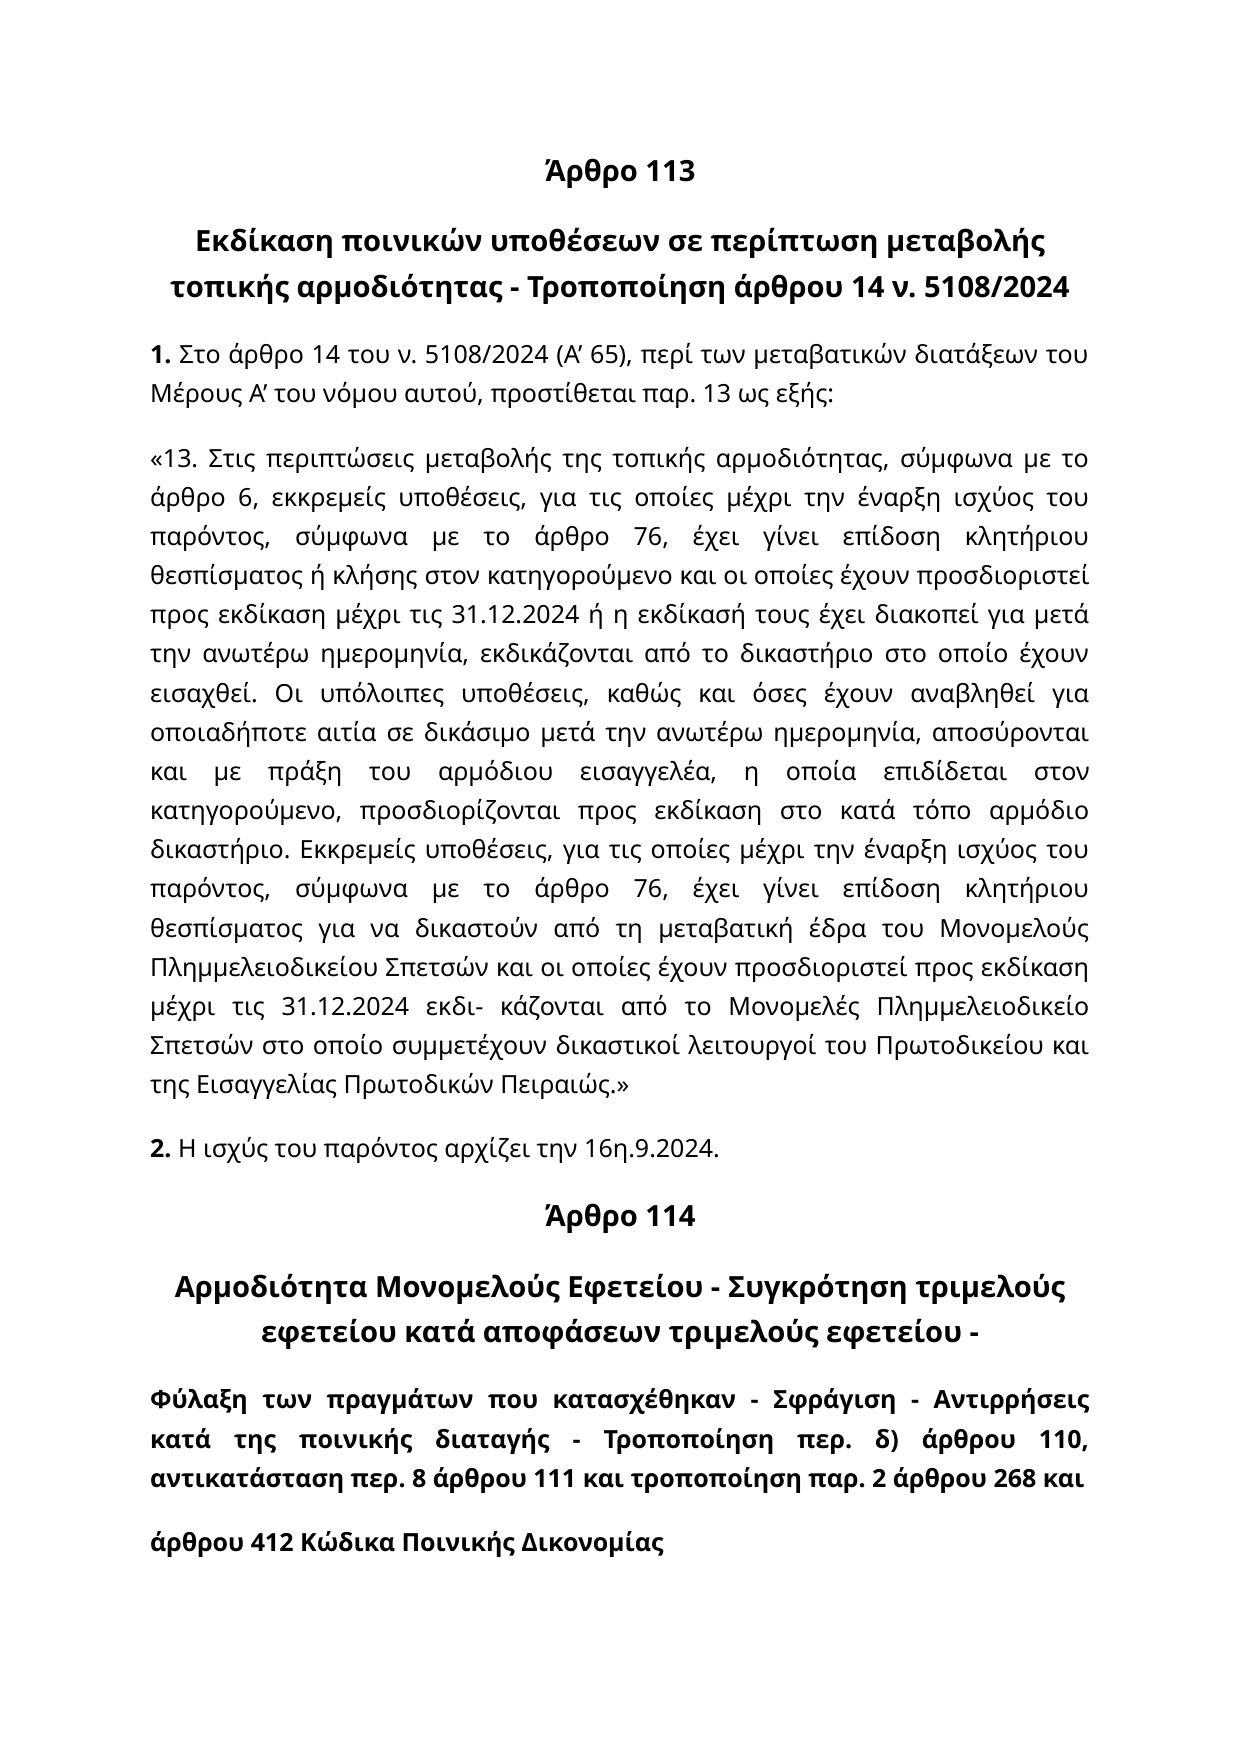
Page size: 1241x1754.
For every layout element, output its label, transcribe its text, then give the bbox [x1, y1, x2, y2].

text 2. Η ισχύς του παρόντος αρχίζει την 16η.9.2024. [150, 1131, 1090, 1165]
subtitle Άρθρο 113 [150, 150, 1090, 190]
text άρθρου 412 Κώδικα Ποινικής Δικονομίας [150, 1524, 1090, 1559]
text «13. Στις περιπτώσεις μεταβολής της τοπικής αρμοδιότητας, σύμφωνα με το άρθρο 6, εκκρεμείς υποθέσεις, για τις οποίες μέχρι την έναρξη ισχύος του παρόντος, σύμφωνα με το άρθρο 76, έχει γίνει επίδοση κλητήριου θεσπίσματος ή κλήσης στον κατηγορούμενο και οι οποίες έχουν προσδιοριστεί προς εκδίκαση μέχρι τις 31.12.2024 ή η εκδίκασή τους έχει διακοπεί για μετά την ανωτέρω ημερομηνία, εκδικάζονται από το δικαστήριο στο οποίο έχουν εισαχθεί. Οι υπόλοιπες υποθέσεις, καθώς και όσες έχουν αναβληθεί για οποιαδήποτε αιτία σε δικάσιμο μετά την ανωτέρω ημερομηνία, αποσύρονται και με πράξη του αρμόδιου εισαγγελέα, η οποία επιδίδεται στον κατηγορούμενο, προσδιορίζονται προς εκδίκαση στο κατά τόπο αρμόδιο δικαστήριο. Εκκρεμείς υποθέσεις, για τις οποίες μέχρι την έναρξη ισχύος του παρόντος, σύμφωνα με το άρθρο 76, έχει γίνει επίδοση κλητήριου θεσπίσματος για να δικαστούν από τη μεταβατική έδρα του Μονομελούς Πλημμελειοδικείου Σπετσών και οι οποίες έχουν προσδιοριστεί προς εκδίκαση μέχρι τις 31.12.2024 εκδι- κάζονται από το Μονομελές Πλημμελειοδικείο Σπετσών στο οποίο συμμετέχουν δικαστικοί λειτουργοί του Πρωτοδικείου και της Εισαγγελίας Πρωτοδικών Πειραιώς.» [150, 440, 1090, 1101]
subtitle Αρμοδιότητα Μονομελούς Εφετείου - Συγκρότηση τριμελούς εφετείου κατά αποφάσεων τριμελούς εφετείου - [150, 1266, 1090, 1351]
subtitle Άρθρο 114 [150, 1195, 1090, 1235]
text Φύλαξη των πραγμάτων που κατασχέθηκαν - Σφράγιση - Αντιρρήσεις κατά της ποινικής διαταγής - Τροποποίηση περ. δ) άρθρου 110, αντικατάσταση περ. 8 άρθρου 111 και τροποποίηση παρ. 2 άρθρου 268 και [150, 1382, 1090, 1494]
subtitle Εκδίκαση ποινικών υποθέσεων σε περίπτωση μεταβολής τοπικής αρμοδιότητας - Τροποποίηση άρθρου 14 ν. 5108/2024 [150, 221, 1090, 306]
text 1. Στο άρθρο 14 του ν. 5108/2024 (Α’ 65), περί των μεταβατικών διατάξεων του Μέρους Α’ του νόμου αυτού, προστίθεται παρ. 13 ως εξής: [150, 337, 1090, 410]
